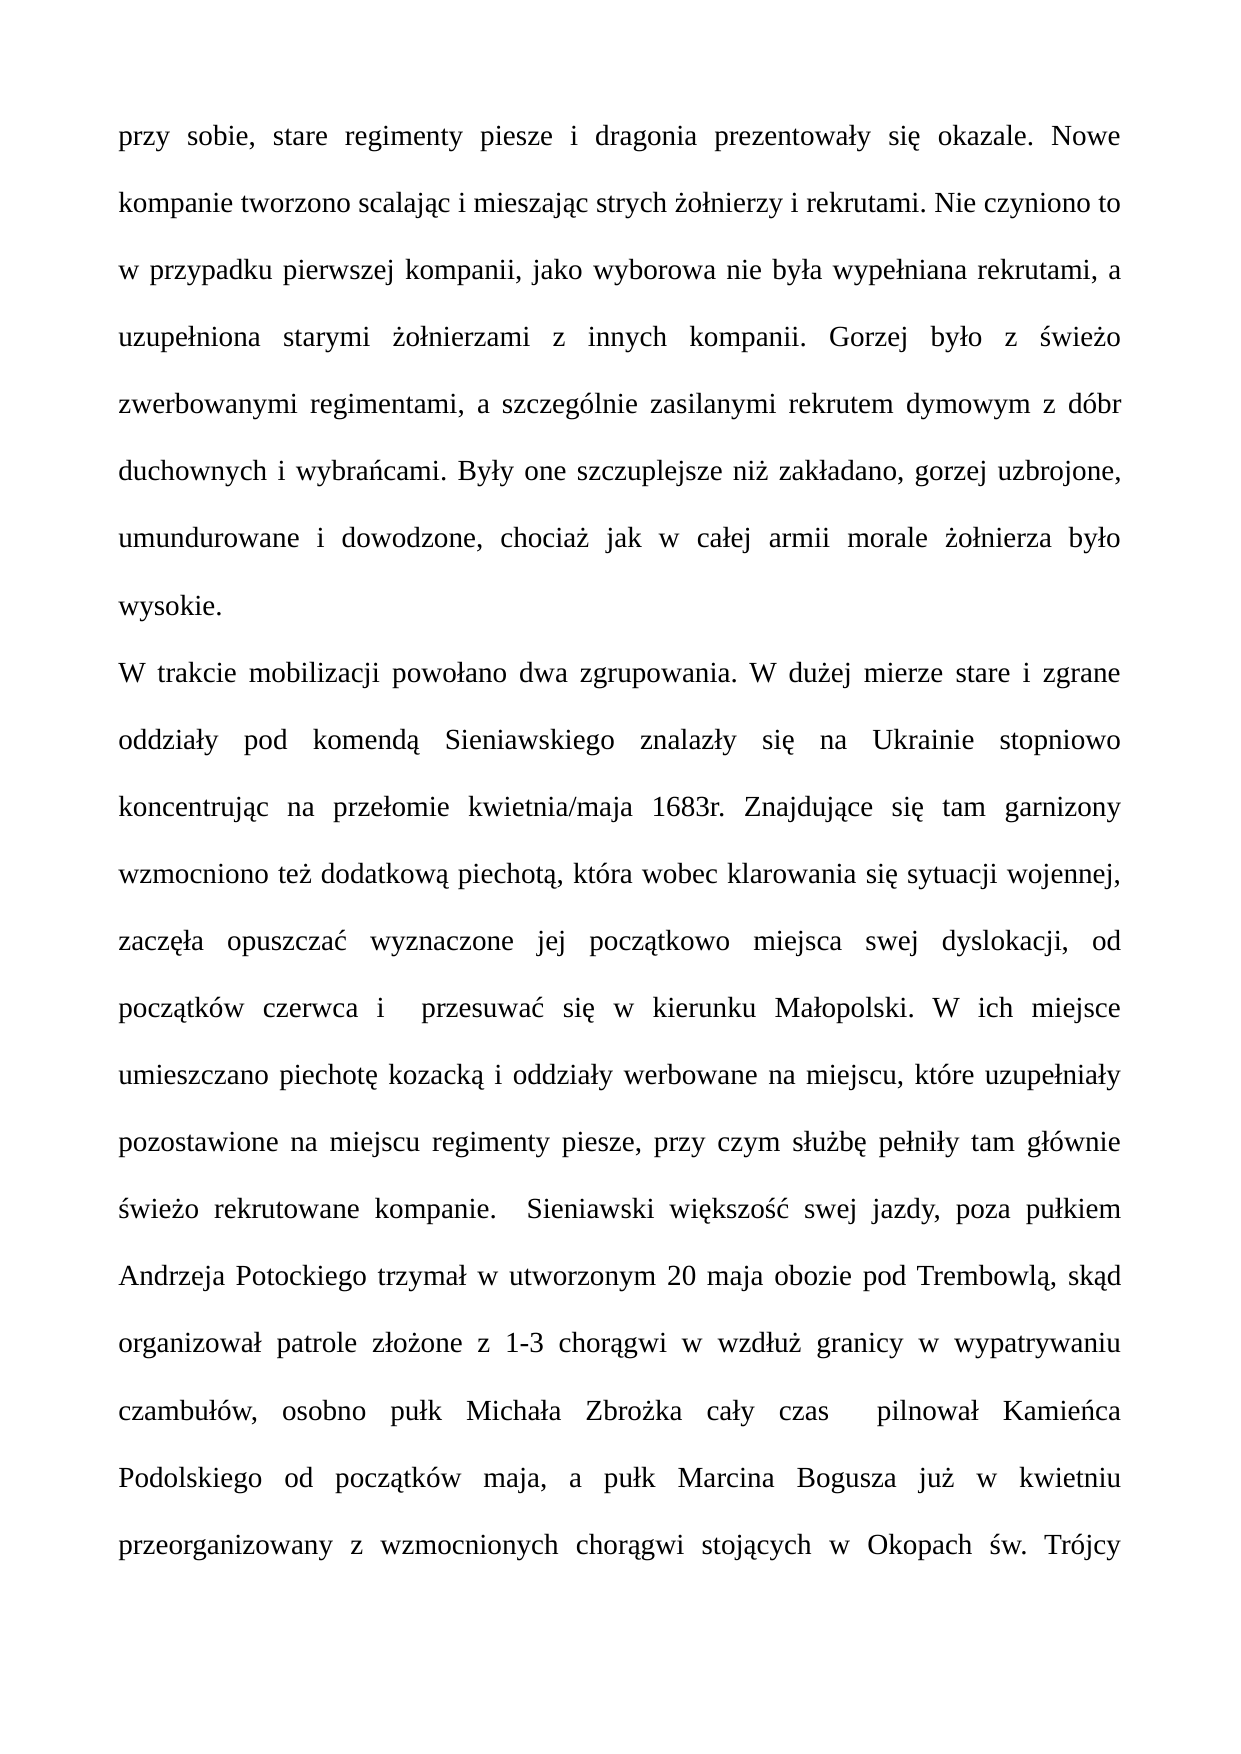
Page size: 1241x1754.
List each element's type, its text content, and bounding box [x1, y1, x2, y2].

text przy sobie, stare regimenty piesze i dragonia prezentowały się okazale. Nowe kompanie tworzono scalając i mieszając strych żołnierzy i rekrutami. Nie czyniono to w przypadku pierwszej kompanii, jako wyborowa nie była wypełniana rekrutami, a uzupełniona starymi żołnierzami z innych kompanii. Gorzej było z świeżo zwerbowanymi regimentami, a szczególnie zasilanymi rekrutem dymowym z dóbr duchownych i wybrańcami. Były one szczuplejsze niż zakładano, gorzej uzbrojone, umundurowane i dowodzone, chociaż jak w całej armii morale żołnierza było wysokie. [118, 118, 1122, 621]
text W trakcie mobilizacji powołano dwa zgrupowania. W dużej mierze stare i zgrane oddziały pod komendą Sieniawskiego znalazły się na Ukrainie stopniowo koncentrując na przełomie kwietnia/maja 1683r. Znajdujące się tam garnizony wzmocniono też dodatkową piechotą, która wobec klarowania się sytuacji wojennej, zaczęła opuszczać wyznaczone jej początkowo miejsca swej dyslokacji, od początków czerwca i przesuwać się w kierunku Małopolski. W ich miejsce umieszczano piechotę kozacką i oddziały werbowane na miejscu, które uzupełniały pozostawione na miejscu regimenty piesze, przy czym służbę pełniły tam głównie świeżo rekrutowane kompanie. Sieniawski większość swej jazdy, poza pułkiem Andrzeja Potockiego trzymał w utworzonym 20 maja obozie pod Trembowlą, skąd organizował patrole złożone z 1-3 chorągwi w wzdłuż granicy w wypatrywaniu czambułów, osobno pułk Michała Zbrożka cały czas pilnował Kamieńca Podolskiego od początków maja, a pułk Marcina Bogusza już w kwietniu przeorganizowany z wzmocnionych chorągwi stojących w Okopach św. Trójcy [118, 655, 1122, 1560]
